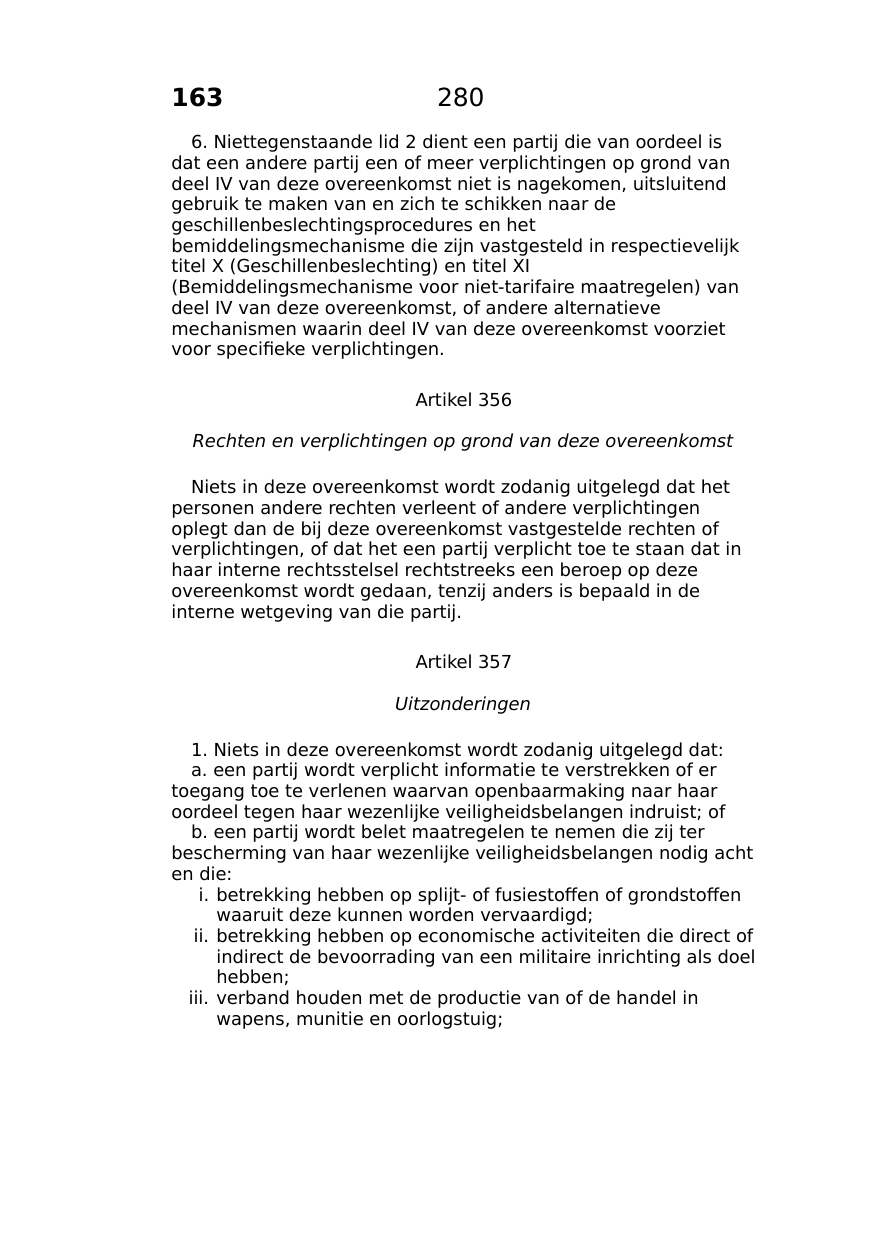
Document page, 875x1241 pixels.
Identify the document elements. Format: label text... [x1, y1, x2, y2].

subtitle Artikel 356 Rechten en verplichtingen op grond van deze overeenkomst [171, 390, 756, 452]
subtitle Artikel 357 Uitzonderingen [171, 652, 756, 714]
text 1. Niets in deze overeenkomst wordt zodanig uitgelegd dat: [171, 739, 756, 760]
text iii. verband houden met de productie van of de handel in wapens, munitie en oorlogstuig; [171, 988, 756, 1029]
text Niets in deze overeenkomst wordt zodanig uitgelegd dat het personen andere rechten verleent of andere verplichtingen oplegt dan de bij deze overeenkomst vastgestelde rechten of verplichtingen, of dat het een partij verplicht toe te staan dat in haar interne rechtsstelsel rechtstreeks een beroep op deze overeenkomst wordt gedaan, tenzij anders is bepaald in de interne wetgeving van die partij. [171, 477, 756, 622]
text i. betrekking hebben op splijt- of fusiestoffen of grondstoffen waaruit deze kunnen worden vervaardigd; [171, 884, 756, 926]
text 6. Niettegenstaande lid 2 dient een partij die van oordeel is dat een andere partij een of meer verplichtingen op grond van deel IV van deze overeenkomst niet is nagekomen, uitsluitend gebruik te maken van en zich te schikken naar de geschillenbeslechtingsprocedures en het bemiddelingsmechanisme die zijn vastgesteld in respectievelijk titel X (Geschillenbeslechting) en titel XI (Bemiddelingsmechanisme voor niet-tarifaire maatregelen) van deel IV van deze overeenkomst, of andere alternatieve mechanismen waarin deel IV van deze overeenkomst voorziet voor specifieke verplichtingen. [171, 132, 756, 360]
text b. een partij wordt belet maatregelen te nemen die zij ter bescherming van haar wezenlijke veiligheidsbelangen nodig acht en die: [171, 822, 756, 884]
text a. een partij wordt verplicht informatie te verstrekken of er toegang toe te verlenen waarvan openbaarmaking naar haar oordeel tegen haar wezenlijke veiligheidsbelangen indruist; of [171, 760, 756, 822]
text ii. betrekking hebben op economische activiteiten die direct of indirect de bevoorrading van een militaire inrichting als doel hebben; [171, 926, 756, 988]
